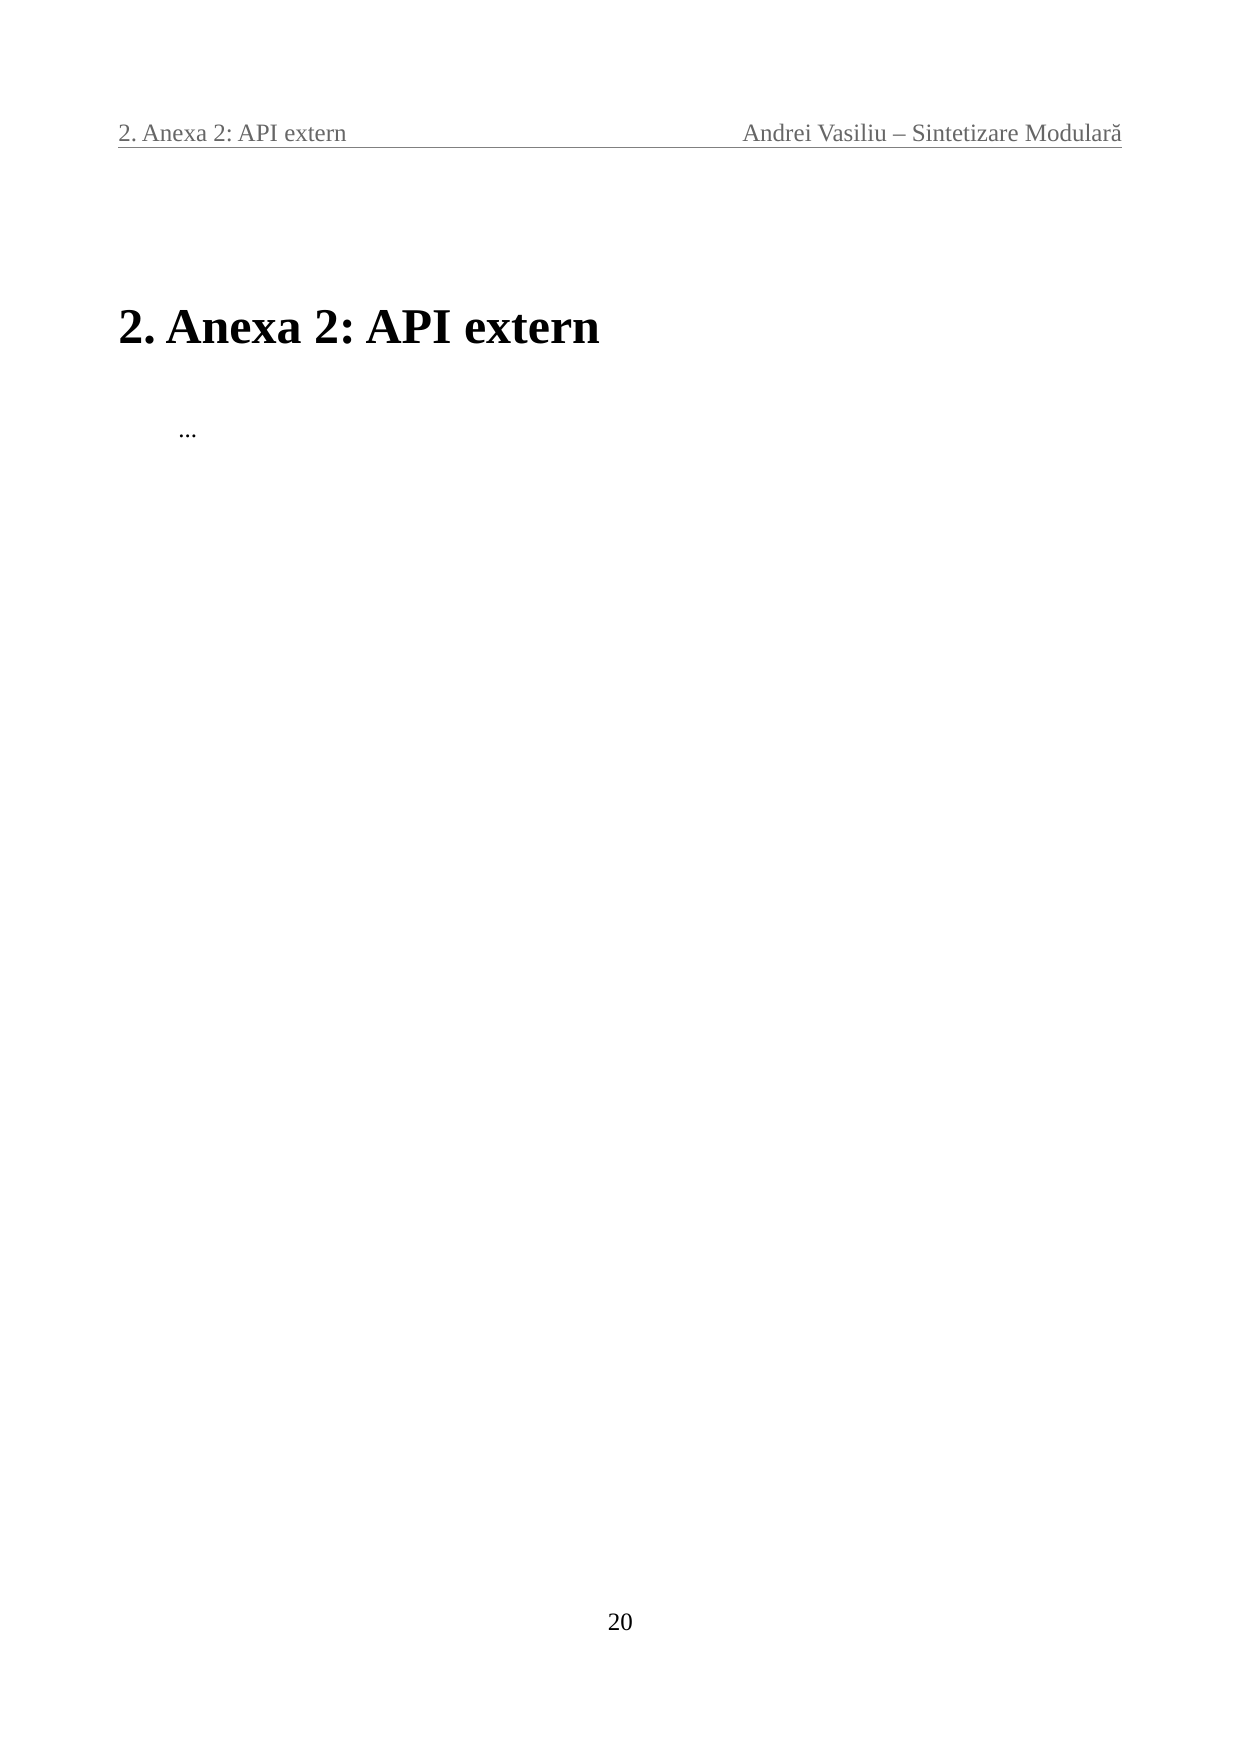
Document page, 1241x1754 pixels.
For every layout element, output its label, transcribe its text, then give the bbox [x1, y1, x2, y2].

text ... [118, 414, 1122, 443]
subtitle 2. Anexa 2: API extern [118, 297, 1122, 354]
